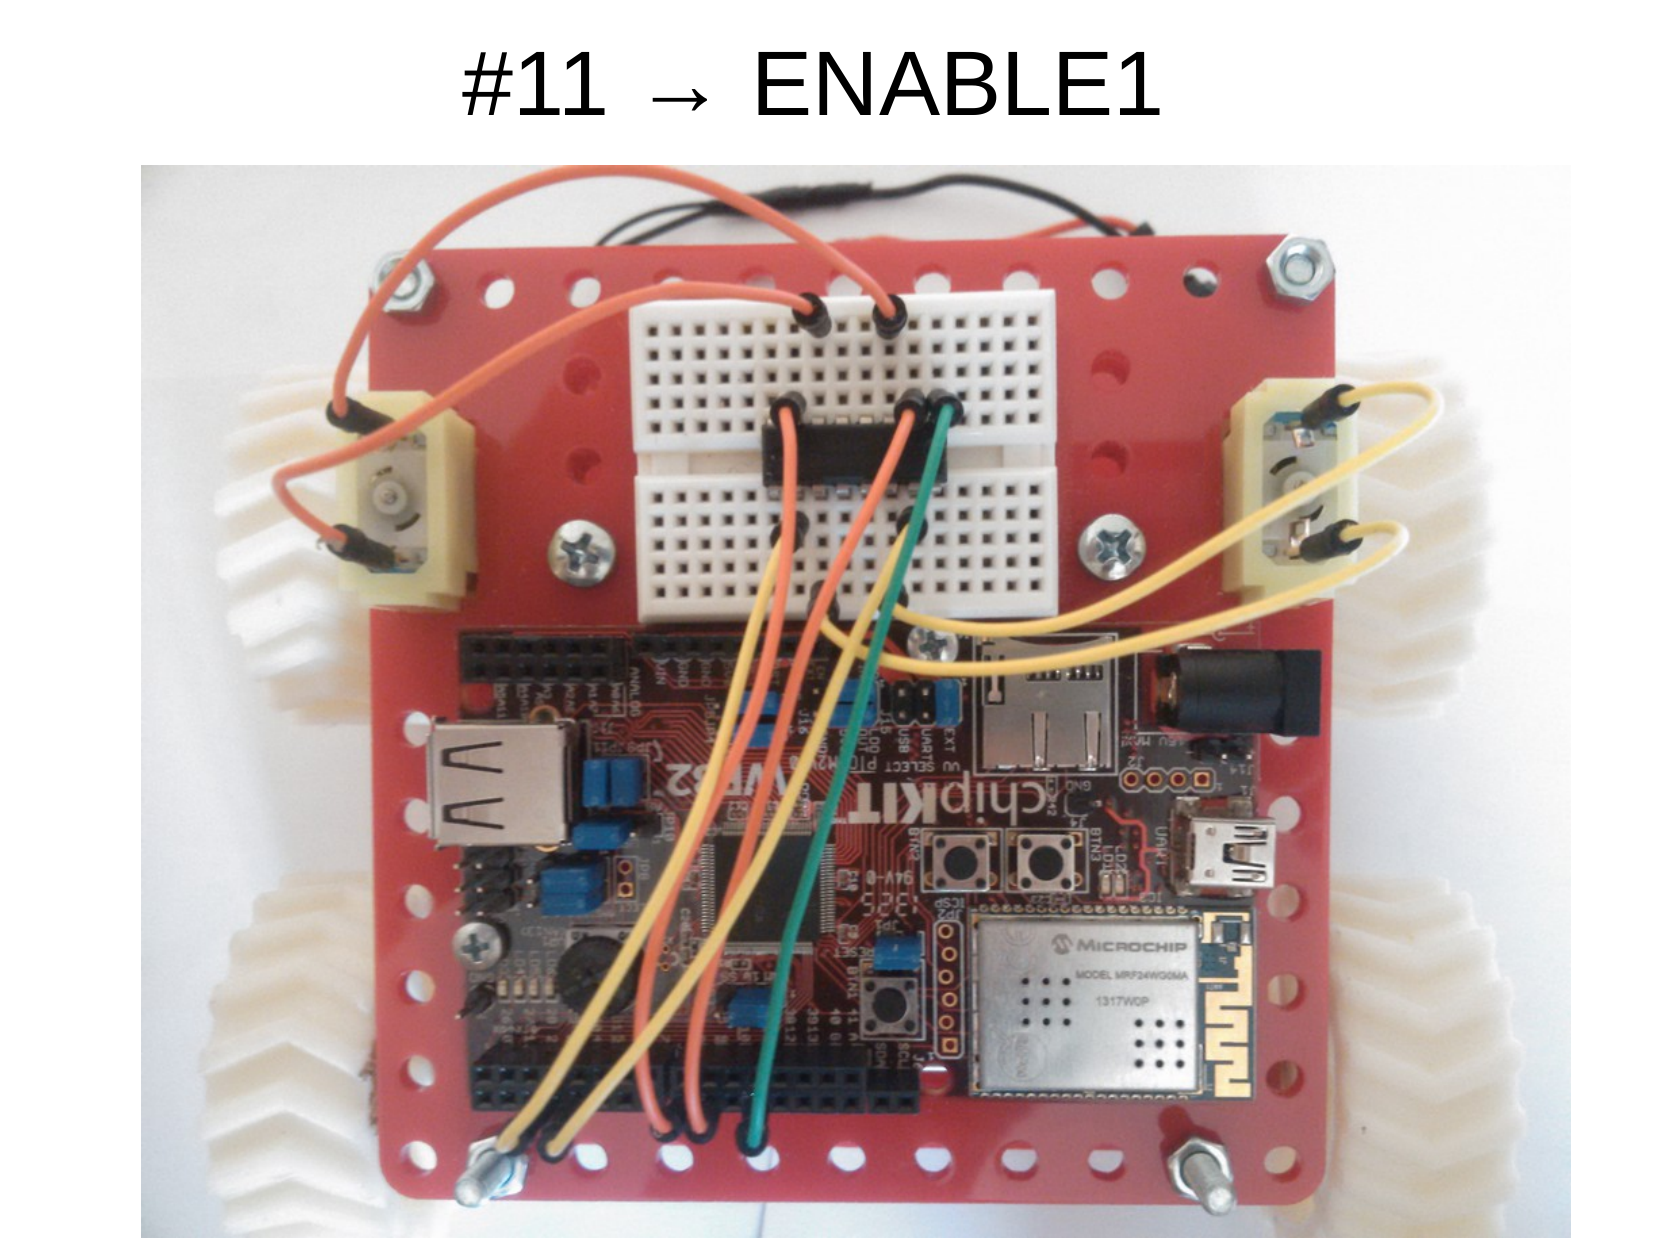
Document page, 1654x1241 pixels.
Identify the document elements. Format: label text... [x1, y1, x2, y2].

picture [141, 165, 1571, 1238]
title #11 → ENABLE1 [82, 25, 1571, 142]
